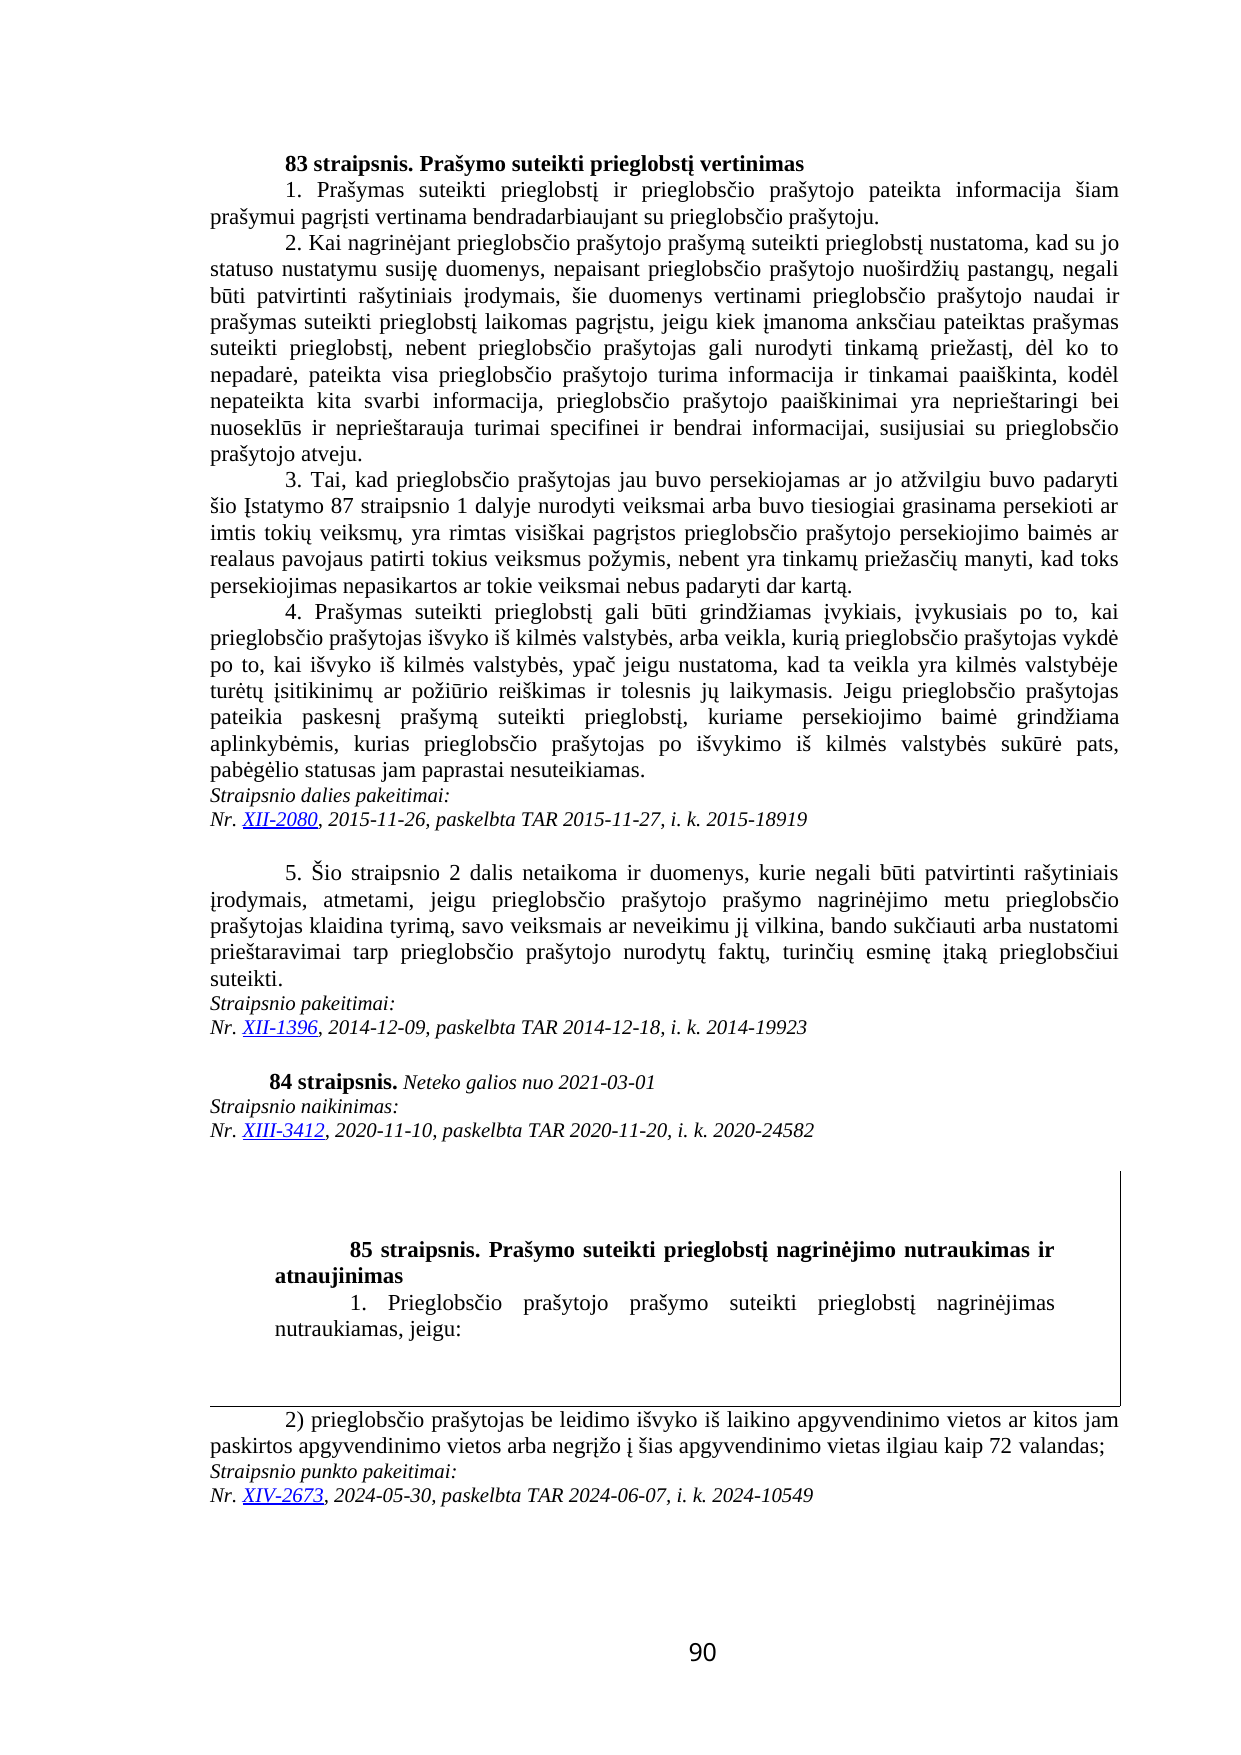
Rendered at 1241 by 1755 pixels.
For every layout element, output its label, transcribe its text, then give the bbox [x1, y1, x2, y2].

text 3. Tai, kad prieglobsčio prašytojas jau buvo persekiojamas ar jo atžvilgiu buvo padaryti šio Įstatymo 87 straipsnio 1 dalyje nurodyti veiksmai arba buvo tiesiogiai grasinama persekioti ar imtis tokių veiksmų, yra rimtas visiškai pagrįstos prieglobsčio prašytojo persekiojimo baimės ar realaus pavojaus patirti tokius veiksmus požymis, nebent yra tinkamų priežasčių manyti, kad toks persekiojimas nepasikartos ar tokie veiksmai nebus padaryti dar kartą. [210, 466, 1120, 598]
text 85 straipsnis. Prašymo suteikti prieglobstį nagrinėjimo nutraukimas ir atnaujinimas [210, 1171, 1120, 1288]
text Straipsnio punkto pakeitimai: [210, 1458, 1120, 1483]
text Straipsnio pakeitimai: [210, 991, 1120, 1015]
text Straipsnio dalies pakeitimai: [210, 782, 1120, 807]
text 1. Prieglobsčio prašytojo prašymo suteikti prieglobstį nagrinėjimas nutraukiamas, jeigu: [210, 1288, 1120, 1406]
text 1. Prašymas suteikti prieglobstį ir prieglobsčio prašytojo pateikta informacija šiam prašymui pagrįsti vertinama bendradarbiaujant su prieglobsčio prašytoju. [210, 176, 1120, 229]
text 83 straipsnis. Prašymo suteikti prieglobstį vertinimas [210, 150, 1120, 176]
text Straipsnio naikinimas: [210, 1094, 1120, 1118]
text 84 straipsnis. Neteko galios nuo 2021-03-01 [210, 1068, 1120, 1094]
text Nr. XII-2080, 2015-11-26, paskelbta TAR 2015-11-27, i. k. 2015-18919 [210, 807, 1120, 831]
text 4. Prašymas suteikti prieglobstį gali būti grindžiamas įvykiais, įvykusiais po to, kai prieglobsčio prašytojas išvyko iš kilmės valstybės, arba veikla, kurią prieglobsčio prašytojas vykdė po to, kai išvyko iš kilmės valstybės, ypač jeigu nustatoma, kad ta veikla yra kilmės valstybėje turėtų įsitikinimų ar požiūrio reiškimas ir tolesnis jų laikymasis. Jeigu prieglobsčio prašytojas pateikia paskesnį prašymą suteikti prieglobstį, kuriame persekiojimo baimė grindžiama aplinkybėmis, kurias prieglobsčio prašytojas po išvykimo iš kilmės valstybės sukūrė pats, pabėgėlio statusas jam paprastai nesuteikiamas. [210, 598, 1120, 782]
text Nr. XII-1396, 2014-12-09, paskelbta TAR 2014-12-18, i. k. 2014-19923 [210, 1015, 1120, 1039]
text 2) prieglobsčio prašytojas be leidimo išvyko iš laikino apgyvendinimo vietos ar kitos jam paskirtos apgyvendinimo vietos arba negrįžo į šias apgyvendinimo vietas ilgiau kaip 72 valandas; [210, 1406, 1120, 1458]
text Nr. XIV-2673, 2024-05-30, paskelbta TAR 2024-06-07, i. k. 2024-10549 [210, 1483, 1120, 1507]
text 5. Šio straipsnio 2 dalis netaikoma ir duomenys, kurie negali būti patvirtinti rašytiniais įrodymais, atmetami, jeigu prieglobsčio prašytojo prašymo nagrinėjimo metu prieglobsčio prašytojas klaidina tyrimą, savo veiksmais ar neveikimu jį vilkina, bando sukčiauti arba nustatomi prieštaravimai tarp prieglobsčio prašytojo nurodytų faktų, turinčių esminę įtaką prieglobsčiui suteikti. [210, 859, 1120, 991]
text Nr. XIII-3412, 2020-11-10, paskelbta TAR 2020-11-20, i. k. 2020-24582 [210, 1118, 1120, 1142]
text 2. Kai nagrinėjant prieglobsčio prašytojo prašymą suteikti prieglobstį nustatoma, kad su jo statuso nustatymu susiję duomenys, nepaisant prieglobsčio prašytojo nuoširdžių pastangų, negali būti patvirtinti rašytiniais įrodymais, šie duomenys vertinami prieglobsčio prašytojo naudai ir prašymas suteikti prieglobstį laikomas pagrįstu, jeigu kiek įmanoma anksčiau pateiktas prašymas suteikti prieglobstį, nebent prieglobsčio prašytojas gali nurodyti tinkamą priežastį, dėl ko to nepadarė, pateikta visa prieglobsčio prašytojo turima informacija ir tinkamai paaiškinta, kodėl nepateikta kita svarbi informacija, prieglobsčio prašytojo paaiškinimai yra neprieštaringi bei nuoseklūs ir neprieštarauja turimai specifinei ir bendrai informacijai, susijusiai su prieglobsčio prašytojo atveju. [210, 229, 1120, 466]
